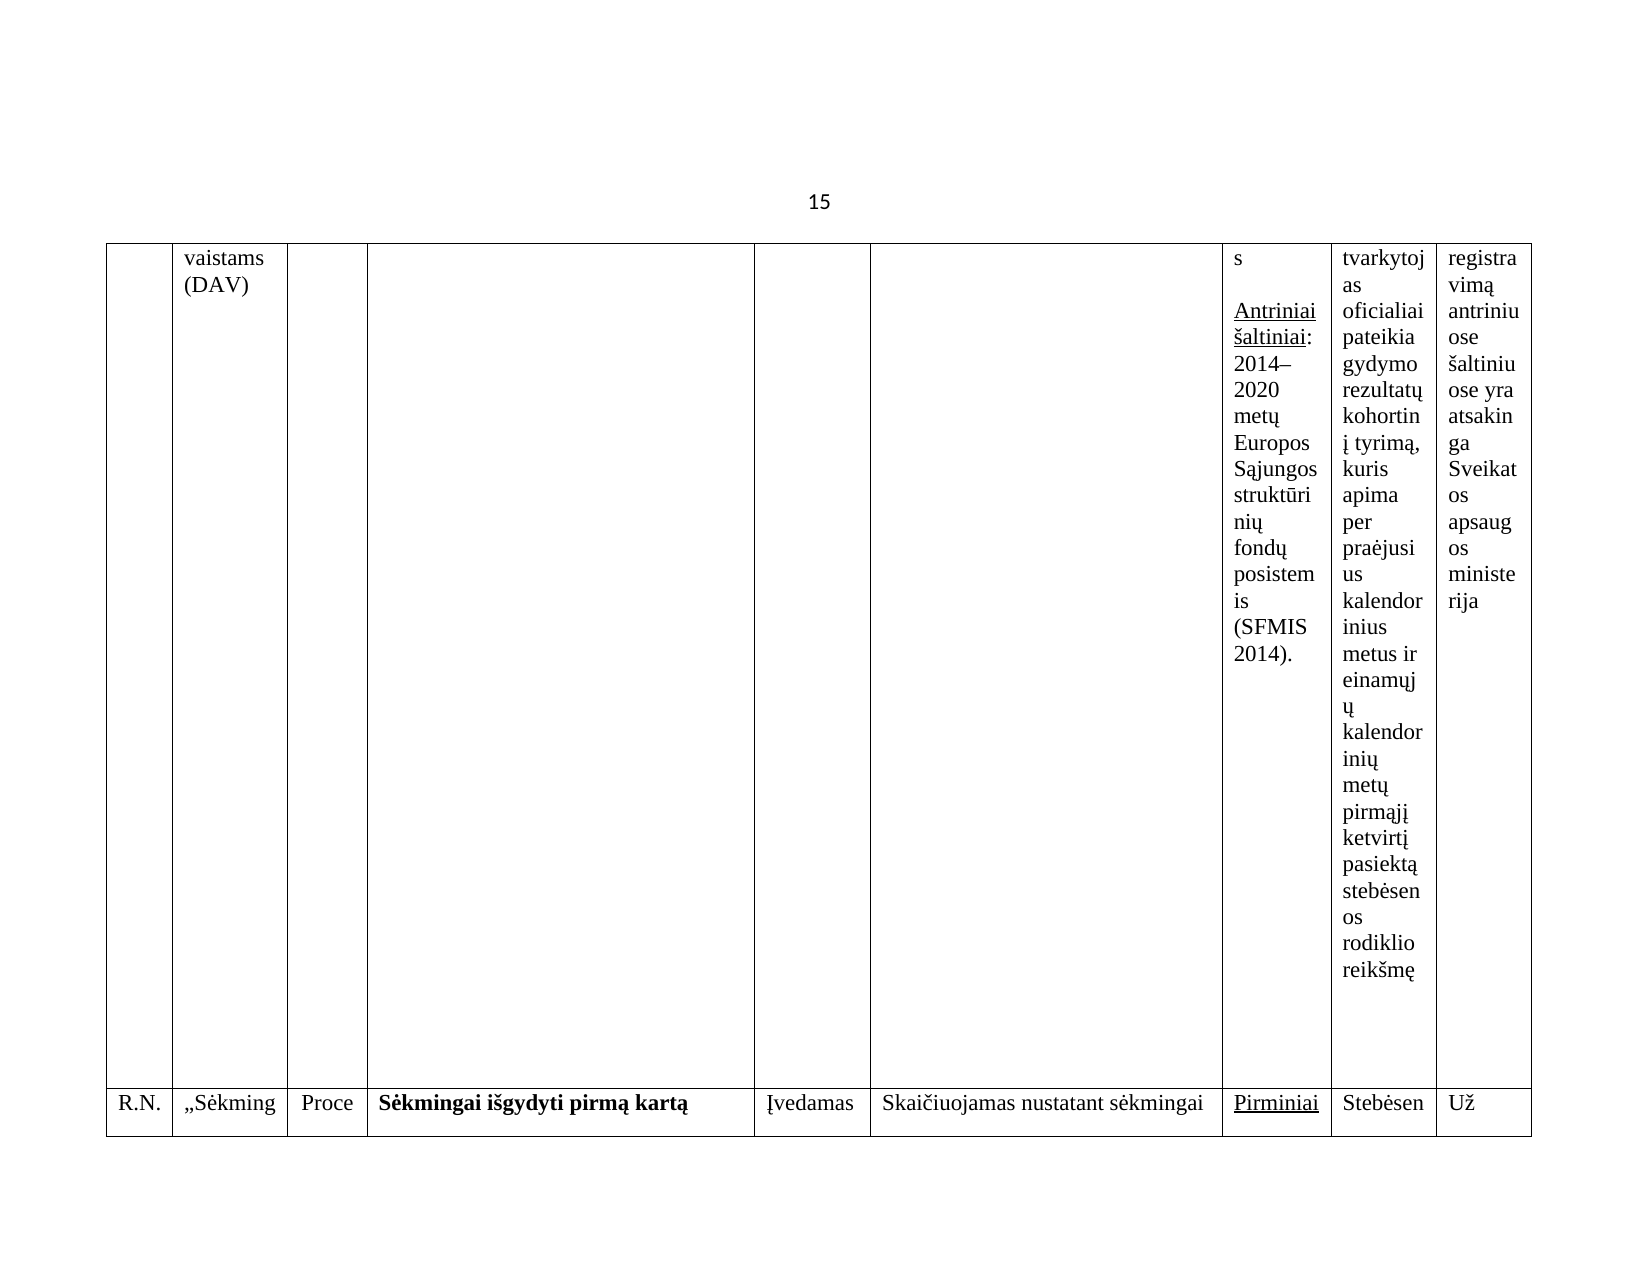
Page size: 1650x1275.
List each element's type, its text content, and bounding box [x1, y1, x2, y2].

table_cell R.N. [107, 1089, 172, 1136]
table_cell tvarkytojas oficialiai pateikia gydymo rezultatų kohortinį tyrimą, kuris apima per praėjusius kalendorinius metus ir einamųjų kalendorinių metų pirmąjį ketvirtį pasiektą stebėsenos rodiklio reikšmę [1332, 244, 1436, 1088]
table_cell Skaičiuojamas nustatant sėkmingai [871, 1089, 1222, 1136]
table_cell registravimą antriniuose šaltiniuose yra atsakinga Sveikatos apsaugos ministerija [1437, 244, 1531, 1088]
table_cell vaistams (DAV) [173, 244, 287, 1088]
table_cell [368, 244, 754, 1088]
table_cell Už [1437, 1089, 1531, 1136]
table_cell [755, 244, 870, 1088]
table_cell Pirminiai [1223, 1089, 1331, 1136]
table_cell Proce [288, 1089, 367, 1136]
table_cell Stebėsen [1332, 1089, 1436, 1136]
table_cell s Antriniai šaltiniai: 2014–2020 metų Europos Sąjungos struktūrinių fondų posistemis (SFMIS 2014). [1223, 244, 1331, 1088]
table_cell Įvedamas [755, 1089, 870, 1136]
table_cell [107, 244, 172, 1088]
table_cell „Sėkming [173, 1089, 287, 1136]
table_cell [871, 244, 1222, 1088]
table_cell [288, 244, 367, 1088]
table_cell Sėkmingai išgydyti pirmą kartą [368, 1089, 754, 1136]
